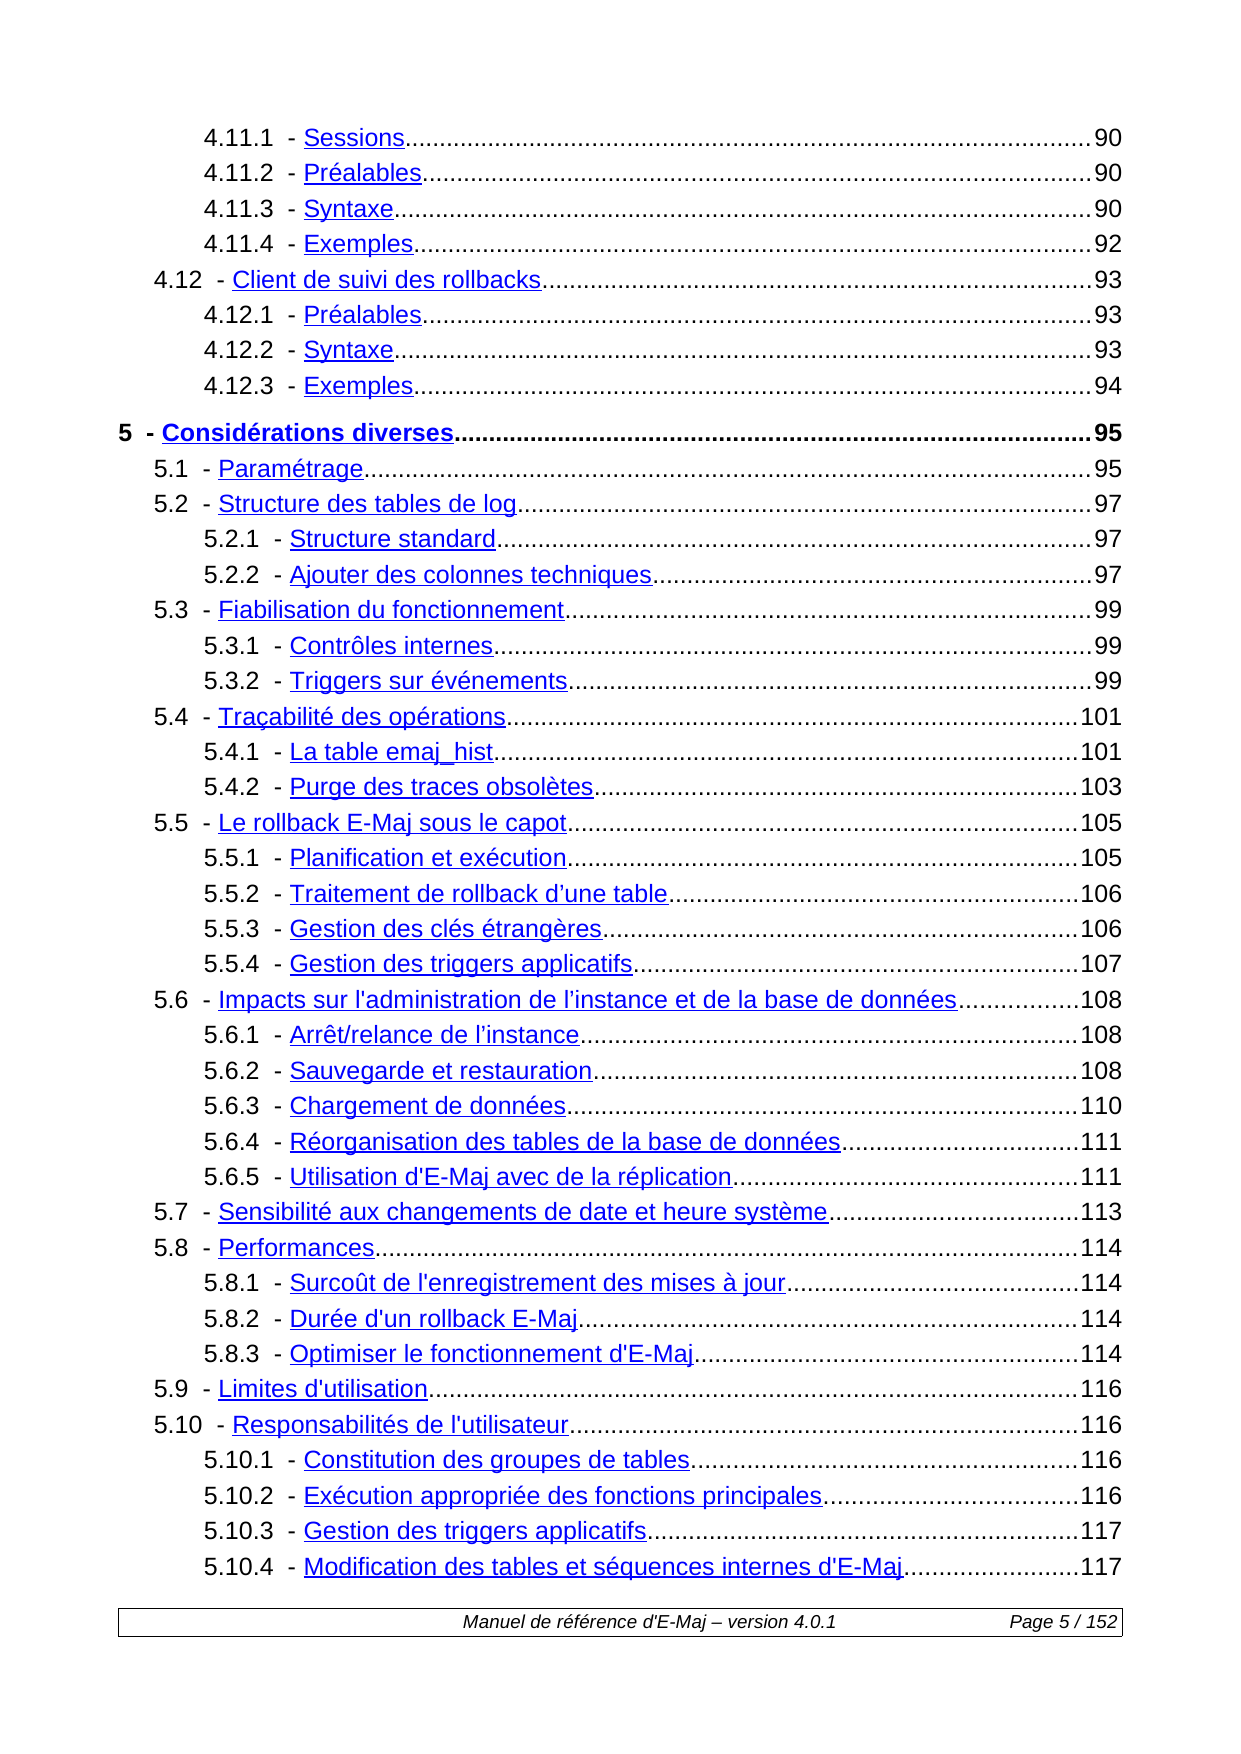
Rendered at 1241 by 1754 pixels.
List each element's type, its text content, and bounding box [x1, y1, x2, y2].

text 5 - Considérations diverses 95 [118, 413, 1122, 449]
text 5.3.2 - Triggers sur événements 99 [168, 661, 1122, 697]
text 4.12.3 - Exemples 94 [168, 366, 1122, 401]
text 5.10.4 - Modification des tables et séquences internes d'E-Maj 117 [168, 1547, 1122, 1582]
text 5.10.1 - Constitution des groupes de tables 116 [168, 1440, 1122, 1476]
text 5.7 - Sensibilité aux changements de date et heure système 113 [118, 1192, 1122, 1228]
text 4.12.2 - Syntaxe 93 [168, 331, 1122, 366]
text 5.3.1 - Contrôles internes 99 [168, 626, 1122, 661]
text 5.8.2 - Durée d'un rollback E-Maj 114 [168, 1299, 1122, 1334]
text 5.8 - Performances 114 [118, 1228, 1122, 1263]
text 5.6.2 - Sauvegarde et restauration 108 [168, 1051, 1122, 1086]
text 5.2 - Structure des tables de log 97 [118, 484, 1122, 519]
text 5.6 - Impacts sur l'administration de l’instance et de la base de données 108 [118, 980, 1122, 1015]
text 5.5.4 - Gestion des triggers applicatifs 107 [168, 944, 1122, 980]
text 4.11.1 - Sessions 90 [168, 118, 1122, 153]
text 5.5 - Le rollback E-Maj sous le capot 105 [118, 803, 1122, 838]
text 5.5.1 - Planification et exécution 105 [168, 838, 1122, 874]
text 5.4.2 - Purge des traces obsolètes 103 [168, 767, 1122, 803]
text 5.10.3 - Gestion des triggers applicatifs 117 [168, 1511, 1122, 1547]
text 5.6.5 - Utilisation d'E-Maj avec de la réplication 111 [168, 1157, 1122, 1192]
text 5.10.2 - Exécution appropriée des fonctions principales 116 [168, 1476, 1122, 1511]
text 4.11.3 - Syntaxe 90 [168, 189, 1122, 224]
text 5.4 - Traçabilité des opérations 101 [118, 697, 1122, 732]
text 5.10 - Responsabilités de l'utilisateur 116 [118, 1405, 1122, 1440]
text 5.8.3 - Optimiser le fonctionnement d'E-Maj 114 [168, 1334, 1122, 1369]
text 5.8.1 - Surcoût de l'enregistrement des mises à jour 114 [168, 1263, 1122, 1299]
text 5.2.1 - Structure standard 97 [168, 519, 1122, 555]
text 5.5.2 - Traitement de rollback d’une table 106 [168, 874, 1122, 909]
text 4.12 - Client de suivi des rollbacks 93 [118, 260, 1122, 295]
text 5.4.1 - La table emaj_hist 101 [168, 732, 1122, 767]
text 4.12.1 - Préalables 93 [168, 295, 1122, 331]
text 5.1 - Paramétrage 95 [118, 449, 1122, 484]
text 5.2.2 - Ajouter des colonnes techniques 97 [168, 555, 1122, 590]
text 5.5.3 - Gestion des clés étrangères 106 [168, 909, 1122, 944]
text 5.6.4 - Réorganisation des tables de la base de données 111 [168, 1122, 1122, 1157]
text 4.11.4 - Exemples 92 [168, 224, 1122, 260]
text 4.11.2 - Préalables 90 [168, 153, 1122, 189]
text 5.9 - Limites d'utilisation 116 [118, 1369, 1122, 1405]
text 5.6.1 - Arrêt/relance de l’instance 108 [168, 1015, 1122, 1051]
text 5.6.3 - Chargement de données 110 [168, 1086, 1122, 1122]
text 5.3 - Fiabilisation du fonctionnement 99 [118, 590, 1122, 626]
